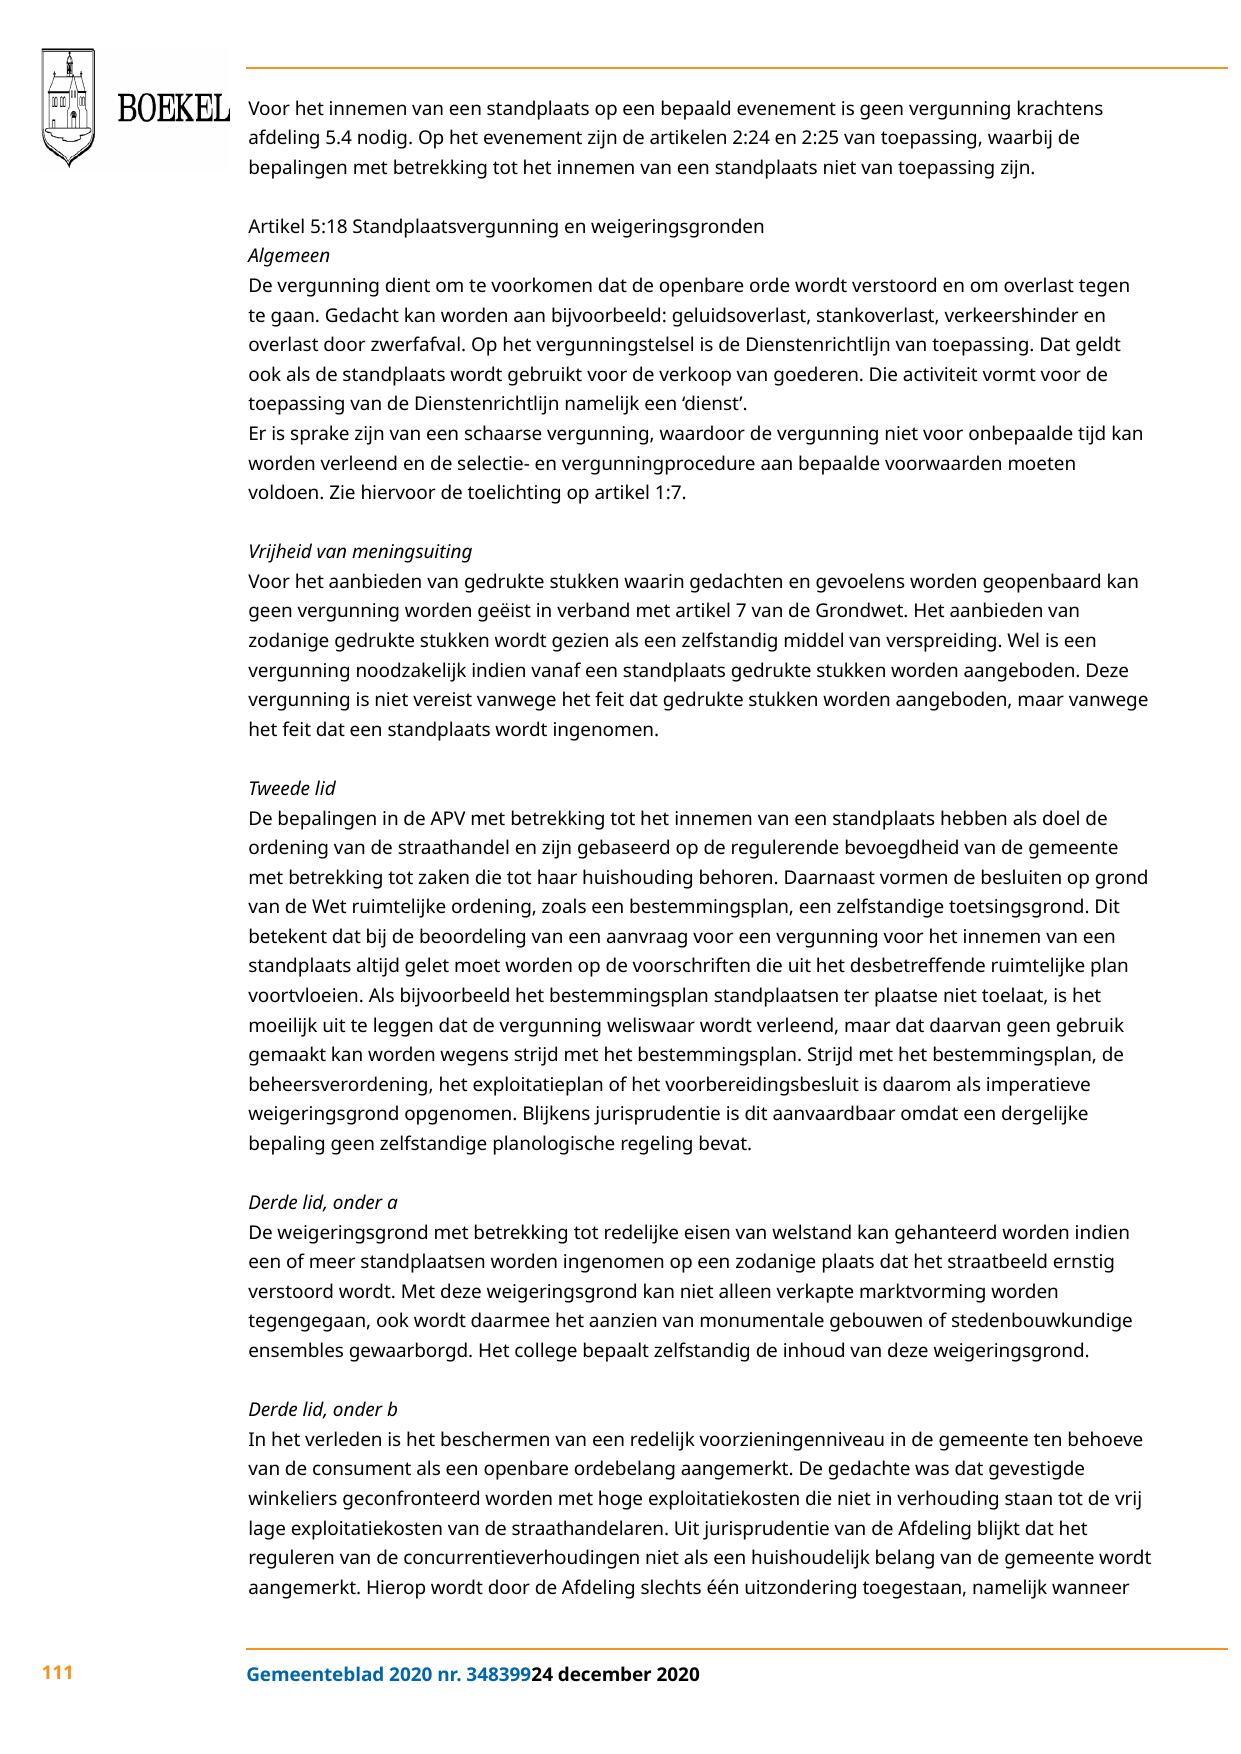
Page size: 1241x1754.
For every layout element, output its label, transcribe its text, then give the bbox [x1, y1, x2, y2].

text Voor het innemen van een standplaats op een bepaald evenement is geen vergunning krachtens afdeling 5.4 nodig. Op het evenement zijn de artikelen 2:24 en 2:25 van toepassing, waarbij de bepalingen met betrekking tot het innemen van een standplaats niet van toepassing zijn. [248, 95, 1152, 180]
text Derde lid, onder a [248, 1189, 1152, 1215]
text De vergunning dient om te voorkomen dat de openbare orde wordt verstoord en om overlast tegen te gaan. Gedacht kan worden aan bijvoorbeeld: geluidsoverlast, stankoverlast, verkeershinder en overlast door zwerfafval. Op het vergunningstelsel is de Dienstenrichtlijn van toepassing. Dat geldt ook als de standplaats wordt gebruikt voor de verkoop van goederen. Die activiteit vormt voor de toepassing van de Dienstenrichtlijn namelijk een ‘dienst’. [248, 272, 1152, 416]
picture [41, 47, 231, 172]
text Voor het aanbieden van gedrukte stukken waarin gedachten en gevoelens worden geopenbaard kan geen vergunning worden geëist in verband met artikel 7 van de Grondwet. Het aanbieden van zodanige gedrukte stukken wordt gezien als een zelfstandig middel van verspreiding. Wel is een vergunning noodzakelijk indien vanaf een standplaats gedrukte stukken worden aangeboden. Deze vergunning is niet vereist vanwege het feit dat gedrukte stukken worden aangeboden, maar vanwege het feit dat een standplaats wordt ingenomen. [248, 568, 1152, 742]
text Er is sprake zijn van een schaarse vergunning, waardoor de vergunning niet voor onbepaalde tijd kan worden verleend en de selectie- en vergunningprocedure aan bepaalde voorwaarden moeten voldoen. Zie hiervoor de toelichting op artikel 1:7. [248, 420, 1152, 505]
text Derde lid, onder b [248, 1396, 1152, 1422]
text In het verleden is het beschermen van een redelijk voorzieningenniveau in de gemeente ten behoeve van de consument als een openbare ordebelang aangemerkt. De gedachte was dat gevestigde winkeliers geconfronteerd worden met hoge exploitatiekosten die niet in verhouding staan tot de vrij lage exploitatiekosten van de straathandelaren. Uit jurisprudentie van de Afdeling blijkt dat het reguleren van de concurrentieverhoudingen niet als een huishoudelijk belang van de gemeente wordt aangemerkt. Hierop wordt door de Afdeling slechts één uitzondering toegestaan, namelijk wanneer [248, 1426, 1152, 1600]
text De bepalingen in de APV met betrekking tot het innemen van een standplaats hebben als doel de ordening van de straathandel en zijn gebaseerd op de regulerende bevoegdheid van de gemeente met betrekking tot zaken die tot haar huishouding behoren. Daarnaast vormen de besluiten op grond van de Wet ruimtelijke ordening, zoals een bestemmingsplan, een zelfstandige toetsingsgrond. Dit betekent dat bij de beoordeling van een aanvraag voor een vergunning voor het innemen van een standplaats altijd gelet moet worden op de voorschriften die uit het desbetreffende ruimtelijke plan voortvloeien. Als bijvoorbeeld het bestemmingsplan standplaatsen ter plaatse niet toelaat, is het moeilijk uit te leggen dat de vergunning weliswaar wordt verleend, maar dat daarvan geen gebruik gemaakt kan worden wegens strijd met het bestemmingsplan. Strijd met het bestemmingsplan, de beheersverordening, het exploitatieplan of het voorbereidingsbesluit is daarom als imperatieve weigeringsgrond opgenomen. Blijkens jurisprudentie is dit aanvaardbaar omdat een dergelijke bepaling geen zelfstandige planologische regeling bevat. [248, 805, 1152, 1156]
text De weigeringsgrond met betrekking tot redelijke eisen van welstand kan gehanteerd worden indien een of meer standplaatsen worden ingenomen op een zodanige plaats dat het straatbeeld ernstig verstoord wordt. Met deze weigeringsgrond kan niet alleen verkapte marktvorming worden tegengegaan, ook wordt daarmee het aanzien van monumentale gebouwen of stedenbouwkundige ensembles gewaarborgd. Het college bepaalt zelfstandig de inhoud van deze weigeringsgrond. [248, 1219, 1152, 1363]
text Artikel 5:18 Standplaatsvergunning en weigeringsgronden [248, 213, 1152, 239]
text Algemeen [248, 243, 1152, 268]
text Tweede lid [248, 775, 1152, 801]
text Vrijheid van meningsuiting [248, 538, 1152, 564]
